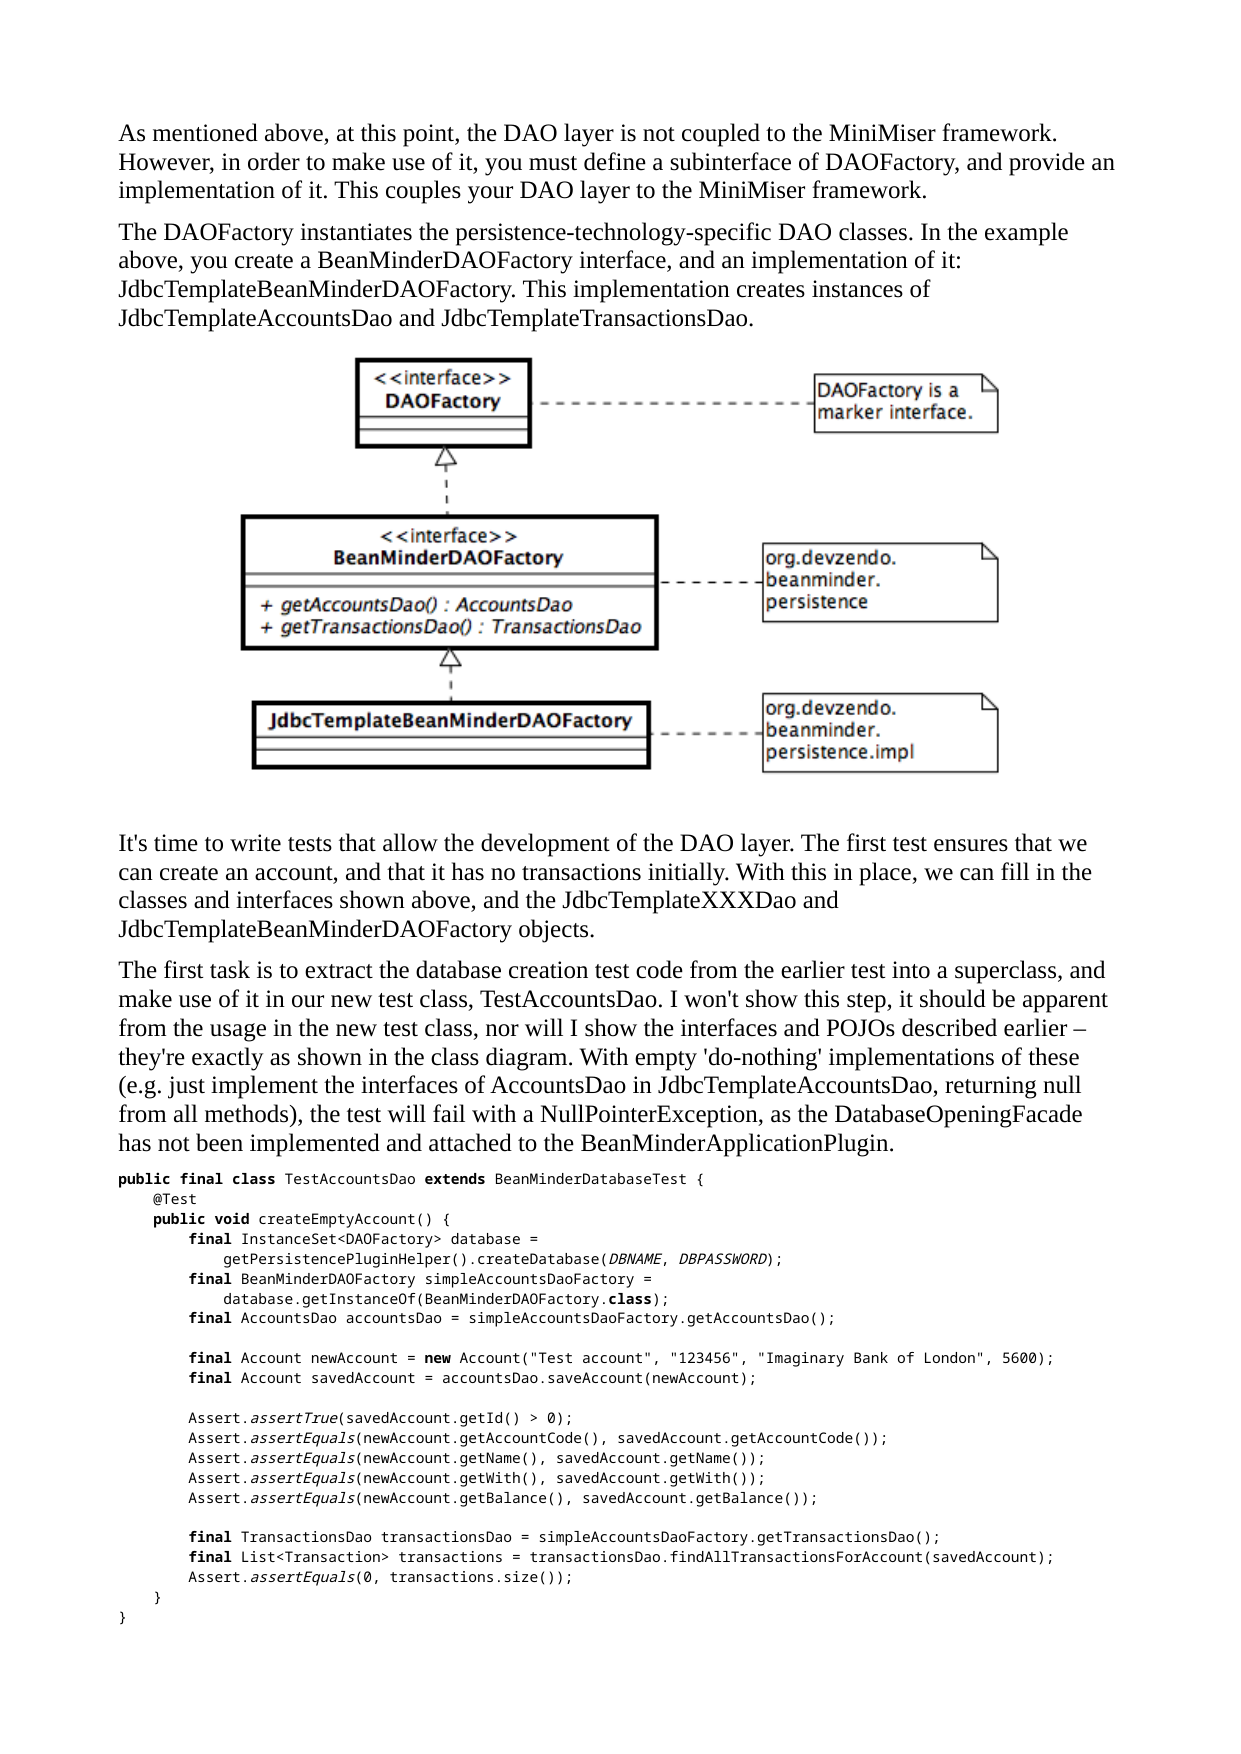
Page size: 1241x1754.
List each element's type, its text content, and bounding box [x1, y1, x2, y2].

text It's time to write tests that allow the development of the DAO layer. The first test ensures that we can create an account, and that it has no transactions initially. With this in place, we can fill in the classes and interfaces shown above, and the JdbcTemplateXXXDao and JdbcTemplateBeanMinderDAOFactory objects. [118, 828, 1122, 943]
text The DAOFactory instantiates the persistence-technology-specific DAO classes. In the example above, you create a BeanMinderDAOFactory interface, and an implementation of it: JdbcTemplateBeanMinderDAOFactory. This implementation creates instances of JdbcTemplateAccountsDao and JdbcTemplateTransactionsDao. [118, 217, 1122, 332]
text final TransactionsDao transactionsDao = simpleAccountsDaoFactory.getTransactionsDao(); [118, 1527, 1122, 1547]
text final BeanMinderDAOFactory simpleAccountsDaoFactory = [118, 1268, 1122, 1288]
text final Account savedAccount = accountsDao.saveAccount(newAccount); [118, 1368, 1122, 1388]
text public void createEmptyAccount() { [118, 1209, 1122, 1229]
text Assert.assertEquals(0, transactions.size()); [118, 1567, 1122, 1587]
text Assert.assertEquals(newAccount.getName(), savedAccount.getName()); [118, 1448, 1122, 1467]
text Assert.assertTrue(savedAccount.getId() > 0); [118, 1408, 1122, 1428]
text Assert.assertEquals(newAccount.getBalance(), savedAccount.getBalance()); [118, 1487, 1122, 1507]
text Assert.assertEquals(newAccount.getWith(), savedAccount.getWith()); [118, 1467, 1122, 1487]
picture [227, 344, 1013, 787]
text final InstanceSet<DAOFactory> database = [118, 1229, 1122, 1249]
text } [118, 1587, 1122, 1607]
text Assert.assertEquals(newAccount.getAccountCode(), savedAccount.getAccountCode()); [118, 1428, 1122, 1448]
text final Account newAccount = new Account("Test account", "123456", "Imaginary Bank of London", 5600); [118, 1348, 1122, 1368]
text } [118, 1607, 1122, 1627]
text The first task is to extract the database creation test code from the earlier test into a superclass, and make use of it in our new test class, TestAccountsDao. I won't show this step, it should be apparent from the usage in the new test class, nor will I show the interfaces and POJOs described earlier – they're exactly as shown in the class diagram. With empty 'do-nothing' implementations of these (e.g. just implement the interfaces of AccountsDao in JdbcTemplateAccountsDao, returning null from all methods), the test will fail with a NullPointerException, as the DatabaseOpeningFacade has not been implemented and attached to the BeanMinderApplicationPlugin. [118, 955, 1122, 1157]
text public final class TestAccountsDao extends BeanMinderDatabaseTest { [118, 1169, 1122, 1189]
text getPersistencePluginHelper().createDatabase(DBNAME, DBPASSWORD); [118, 1249, 1122, 1268]
text As mentioned above, at this point, the DAO layer is not coupled to the MiniMiser framework. However, in order to make use of it, you must define a subinterface of DAOFactory, and provide an implementation of it. This couples your DAO layer to the MiniMiser framework. [118, 118, 1122, 204]
text final List<Transaction> transactions = transactionsDao.findAllTransactionsForAccount(savedAccount); [118, 1547, 1122, 1567]
text database.getInstanceOf(BeanMinderDAOFactory.class); [118, 1288, 1122, 1308]
text final AccountsDao accountsDao = simpleAccountsDaoFactory.getAccountsDao(); [118, 1308, 1122, 1328]
text @Test [118, 1189, 1122, 1209]
